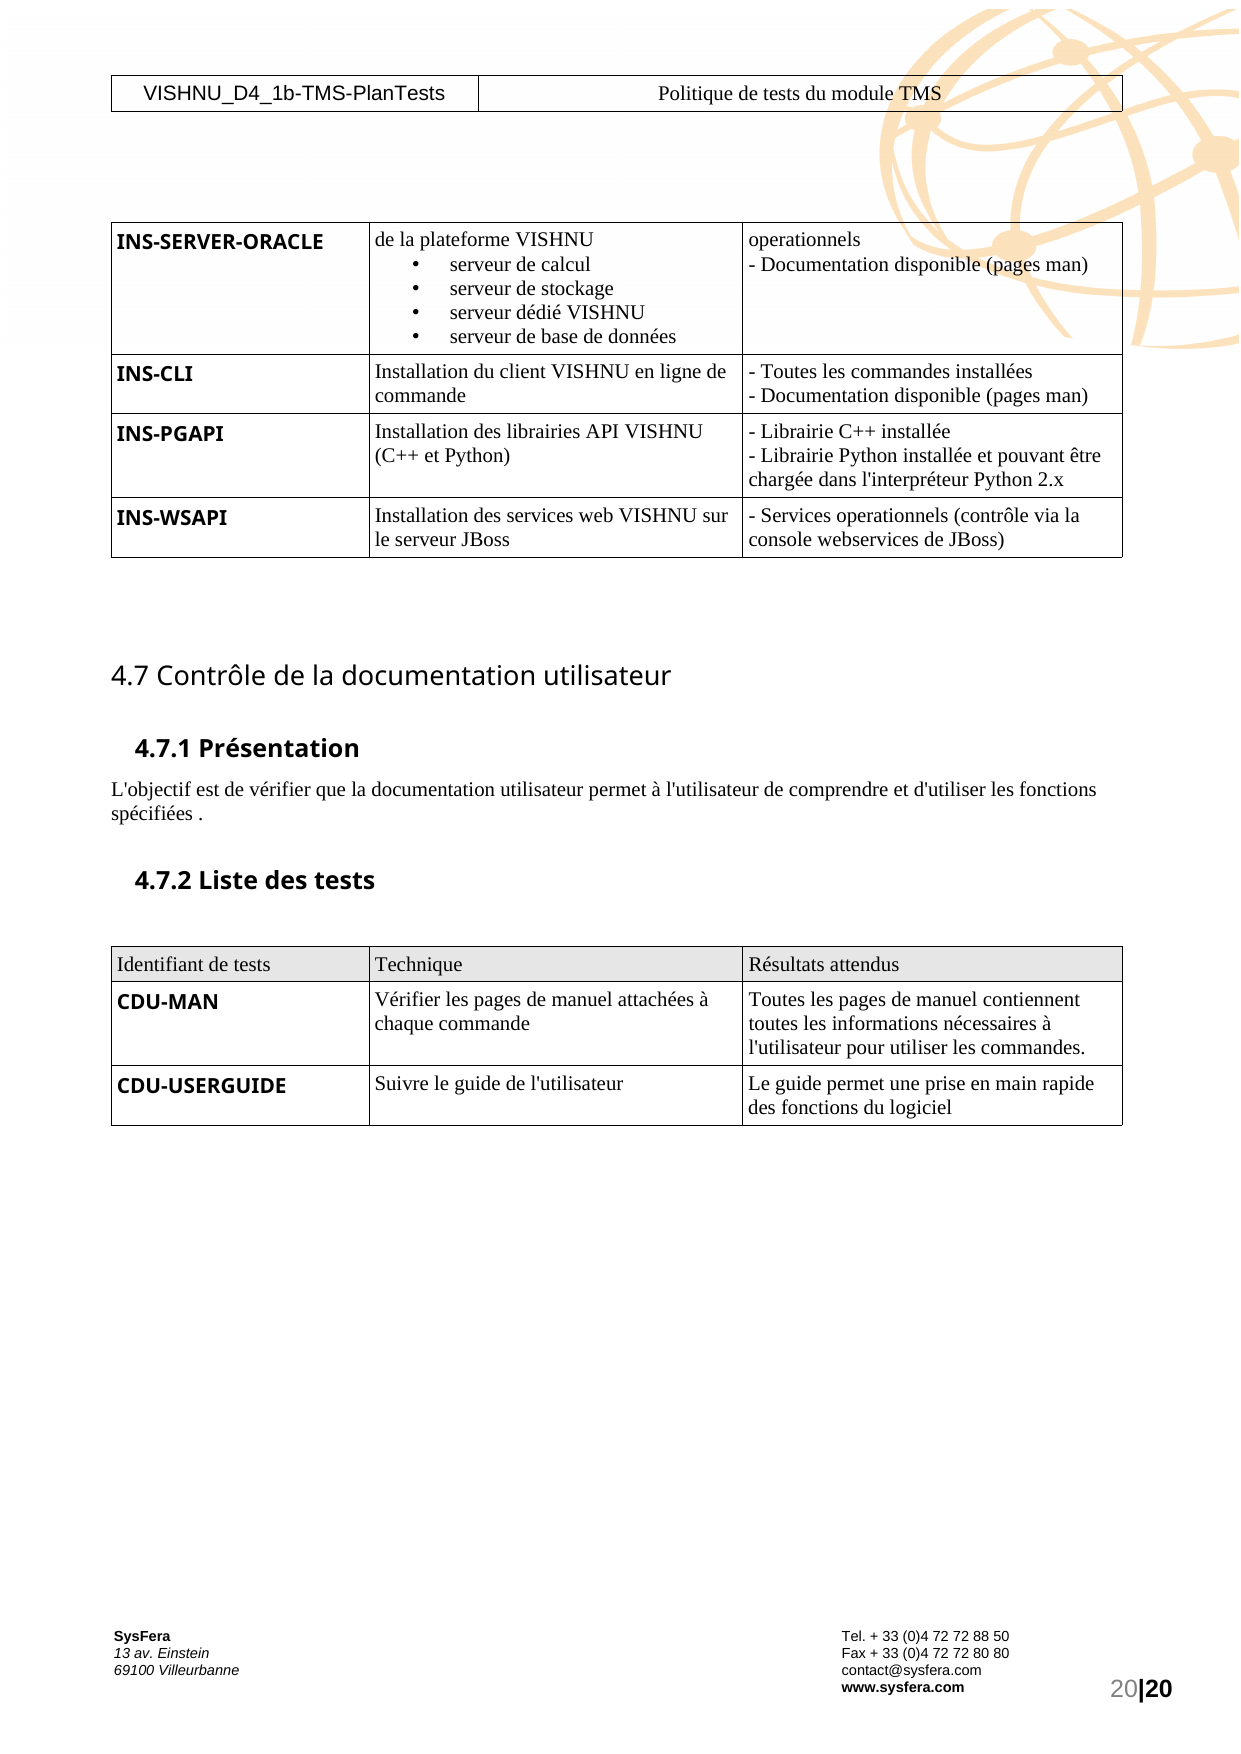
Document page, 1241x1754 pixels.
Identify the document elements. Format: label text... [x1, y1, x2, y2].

table_cell Le guide permet une prise en main rapide des fonctions du logiciel [743, 1066, 1122, 1125]
subtitle Présentation [134, 730, 1122, 764]
table_cell Installation du client VISHNU en ligne de commande [370, 355, 742, 413]
table_cell Installation des services web VISHNU sur le serveur JBoss [370, 498, 742, 557]
picture [112, 223, 369, 349]
table_cell Suivre le guide de l'utilisateur [370, 1066, 742, 1125]
table_cell - Librairie C++ installée - Librairie Python installée et pouvant être chargée dans l'interpréteur Python 2.x [743, 414, 1122, 497]
table_cell Vérifier les pages de manuel attachées à chaque commande [370, 982, 742, 1065]
table_cell Installation des librairies API VISHNU (C++ et Python) [370, 414, 742, 497]
table_cell Toutes les pages de manuel contiennent toutes les informations nécessaires à l'utilisateur pour utiliser les commandes. [743, 982, 1122, 1065]
subtitle Liste des tests [134, 863, 1122, 897]
table_header Identifiant de tests [112, 947, 369, 981]
table_cell INS-WSAPI [112, 498, 369, 557]
table_cell - Services operationnels (contrôle via la console webservices de JBoss) [743, 498, 1122, 557]
table_cell - Toutes les commandes installées - Documentation disponible (pages man) [743, 355, 1122, 413]
picture [743, 223, 1122, 349]
table_cell CDU-USERGUIDE [112, 1066, 369, 1125]
table_cell CDU-MAN [112, 982, 369, 1065]
text L'objectif est de vérifier que la documentation utilisateur permet à l'utilisateur de comprendre et d'utiliser les fonctions spécifiées . [111, 777, 1122, 825]
picture [370, 223, 742, 349]
picture [1, 9, 1239, 349]
table_header Résultats attendus [743, 947, 1122, 981]
table_cell INS-CLI [112, 355, 369, 413]
table_header Technique [370, 947, 742, 981]
subtitle Contrôle de la documentation utilisateur [111, 656, 1122, 693]
table_cell INS-PGAPI [112, 414, 369, 497]
